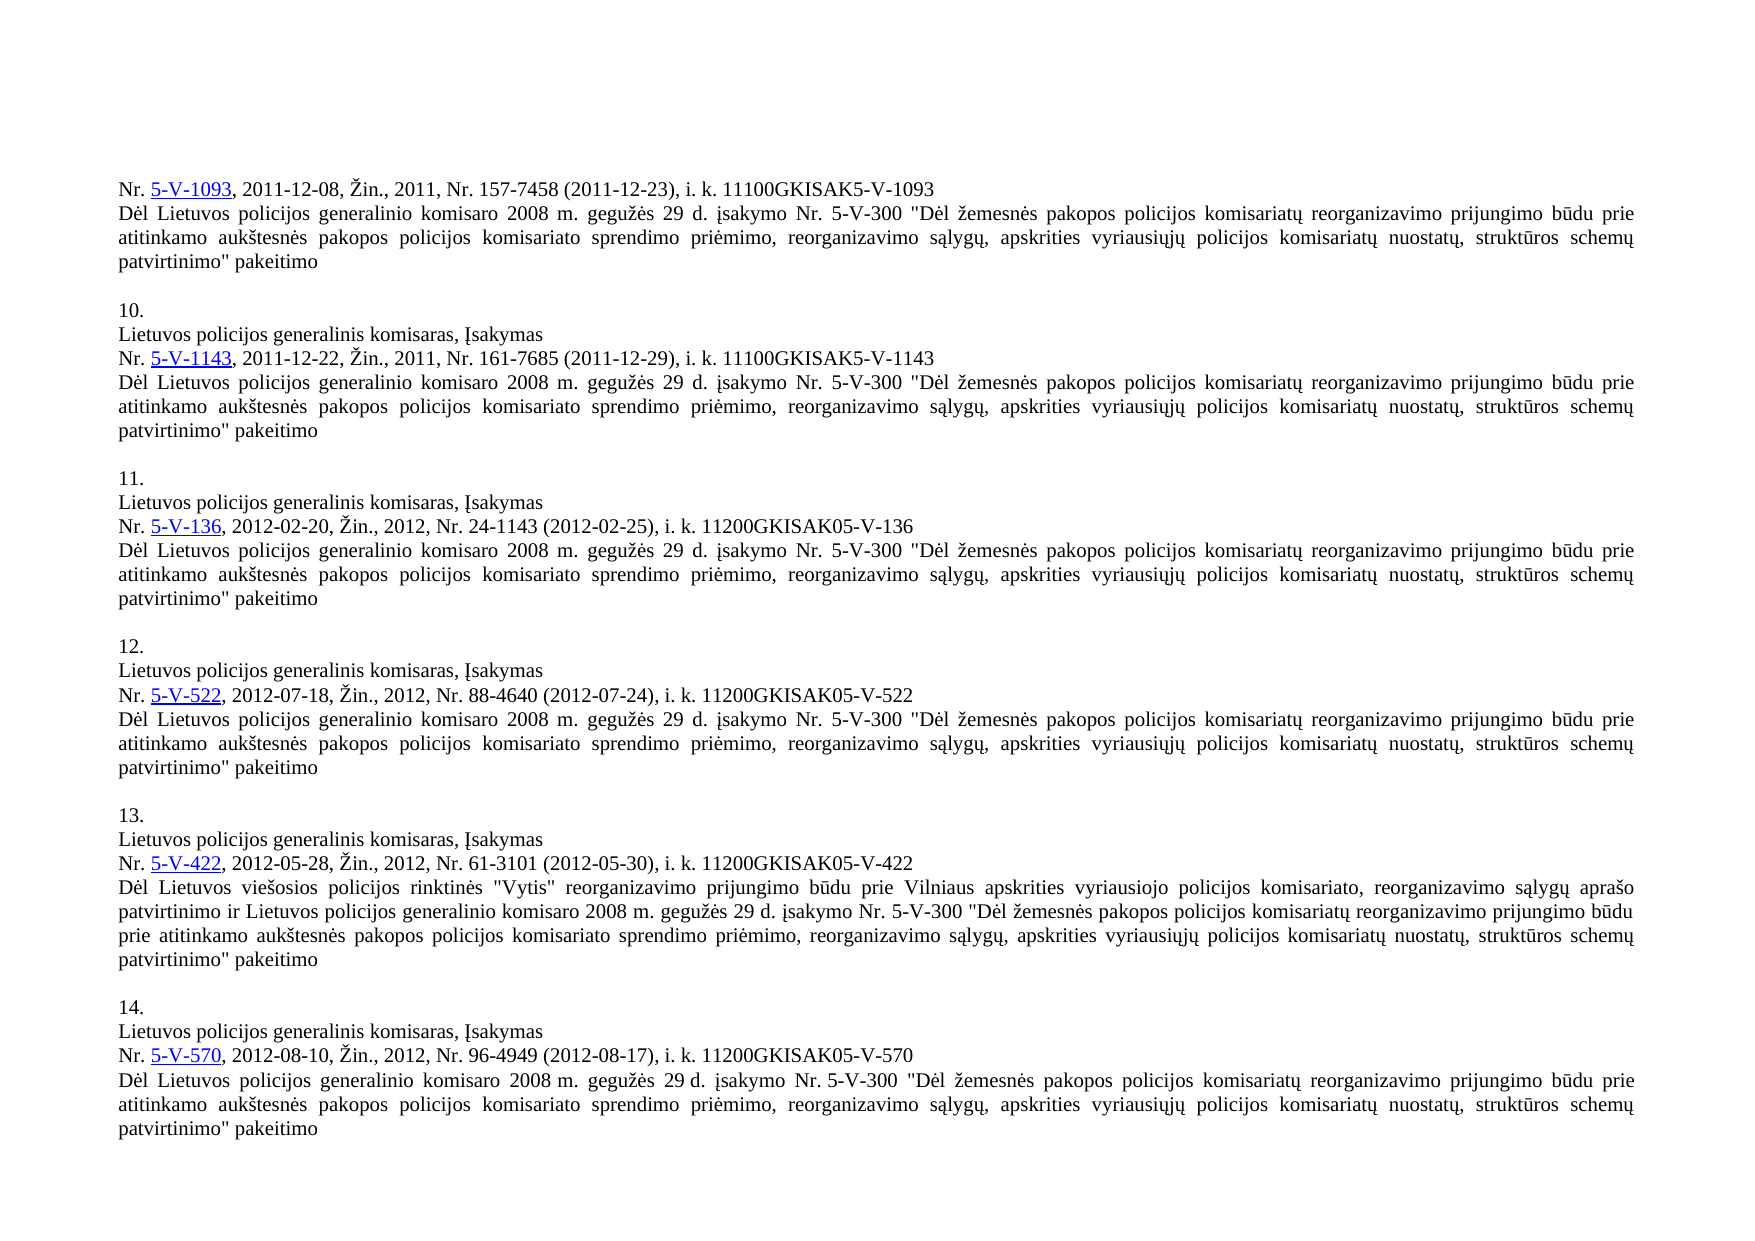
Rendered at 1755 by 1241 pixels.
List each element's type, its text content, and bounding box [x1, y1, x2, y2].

text Lietuvos policijos generalinis komisaras, Įsakymas [118, 490, 1636, 514]
text Lietuvos policijos generalinis komisaras, Įsakymas [118, 658, 1636, 682]
text 12. [118, 634, 1636, 658]
text Lietuvos policijos generalinis komisaras, Įsakymas [118, 1019, 1636, 1043]
text 11. [118, 466, 1636, 490]
text Dėl Lietuvos policijos generalinio komisaro 2008 m. gegužės 29 d. įsakymo Nr. 5-V-300 "Dėl žemesnės pakopos policijos komisariatų reorganizavimo prijungimo būdu prie atitinkamo aukštesnės pakopos policijos komisariato sprendimo priėmimo, reorganizavimo sąlygų, apskrities vyriausiųjų policijos komisariatų nuostatų, struktūros schemų patvirtinimo" pakeitimo [118, 538, 1636, 610]
text Dėl Lietuvos policijos generalinio komisaro 2008 m. gegužės 29 d. įsakymo Nr. 5-V-300 "Dėl žemesnės pakopos policijos komisariatų reorganizavimo prijungimo būdu prie atitinkamo aukštesnės pakopos policijos komisariato sprendimo priėmimo, reorganizavimo sąlygų, apskrities vyriausiųjų policijos komisariatų nuostatų, struktūros schemų patvirtinimo" pakeitimo [118, 201, 1636, 273]
text Nr. 5-V-136, 2012-02-20, Žin., 2012, Nr. 24-1143 (2012-02-25), i. k. 11200GKISAK05-V-136 [118, 514, 1636, 538]
text Nr. 5-V-1093, 2011-12-08, Žin., 2011, Nr. 157-7458 (2011-12-23), i. k. 11100GKISAK5-V-1093 [118, 177, 1636, 201]
text Dėl Lietuvos policijos generalinio komisaro 2008 m. gegužės 29 d. įsakymo Nr. 5-V-300 "Dėl žemesnės pakopos policijos komisariatų reorganizavimo prijungimo būdu prie atitinkamo aukštesnės pakopos policijos komisariato sprendimo priėmimo, reorganizavimo sąlygų, apskrities vyriausiųjų policijos komisariatų nuostatų, struktūros schemų patvirtinimo" pakeitimo [118, 370, 1636, 442]
text 14. [118, 995, 1636, 1019]
text Dėl Lietuvos policijos generalinio komisaro 2008 m. gegužės 29 d. įsakymo Nr. 5-V-300 "Dėl žemesnės pakopos policijos komisariatų reorganizavimo prijungimo būdu prie atitinkamo aukštesnės pakopos policijos komisariato sprendimo priėmimo, reorganizavimo sąlygų, apskrities vyriausiųjų policijos komisariatų nuostatų, struktūros schemų patvirtinimo" pakeitimo [118, 707, 1636, 779]
text Nr. 5-V-570, 2012-08-10, Žin., 2012, Nr. 96-4949 (2012-08-17), i. k. 11200GKISAK05-V-570 [118, 1043, 1636, 1067]
text Nr. 5-V-1143, 2011-12-22, Žin., 2011, Nr. 161-7685 (2011-12-29), i. k. 11100GKISAK5-V-1143 [118, 346, 1636, 370]
text Nr. 5-V-422, 2012-05-28, Žin., 2012, Nr. 61-3101 (2012-05-30), i. k. 11200GKISAK05-V-422 [118, 851, 1636, 875]
text Nr. 5-V-522, 2012-07-18, Žin., 2012, Nr. 88-4640 (2012-07-24), i. k. 11200GKISAK05-V-522 [118, 682, 1636, 707]
text Dėl Lietuvos viešosios policijos rinktinės "Vytis" reorganizavimo prijungimo būdu prie Vilniaus apskrities vyriausiojo policijos komisariato, reorganizavimo sąlygų aprašo patvirtinimo ir Lietuvos policijos generalinio komisaro 2008 m. gegužės 29 d. įsakymo Nr. 5-V-300 "Dėl žemesnės pakopos policijos komisariatų reorganizavimo prijungimo būdu prie atitinkamo aukštesnės pakopos policijos komisariato sprendimo priėmimo, reorganizavimo sąlygų, apskrities vyriausiųjų policijos komisariatų nuostatų, struktūros schemų patvirtinimo" pakeitimo [118, 875, 1636, 971]
text 10. [118, 297, 1636, 322]
text 13. [118, 803, 1636, 827]
text Lietuvos policijos generalinis komisaras, Įsakymas [118, 322, 1636, 346]
text Dėl Lietuvos policijos generalinio komisaro 2008 m. gegužės 29 d. įsakymo Nr. 5-V-300 "Dėl žemesnės pakopos policijos komisariatų reorganizavimo prijungimo būdu prie atitinkamo aukštesnės pakopos policijos komisariato sprendimo priėmimo, reorganizavimo sąlygų, apskrities vyriausiųjų policijos komisariatų nuostatų, struktūros schemų patvirtinimo" pakeitimo [118, 1067, 1636, 1140]
text Lietuvos policijos generalinis komisaras, Įsakymas [118, 827, 1636, 851]
